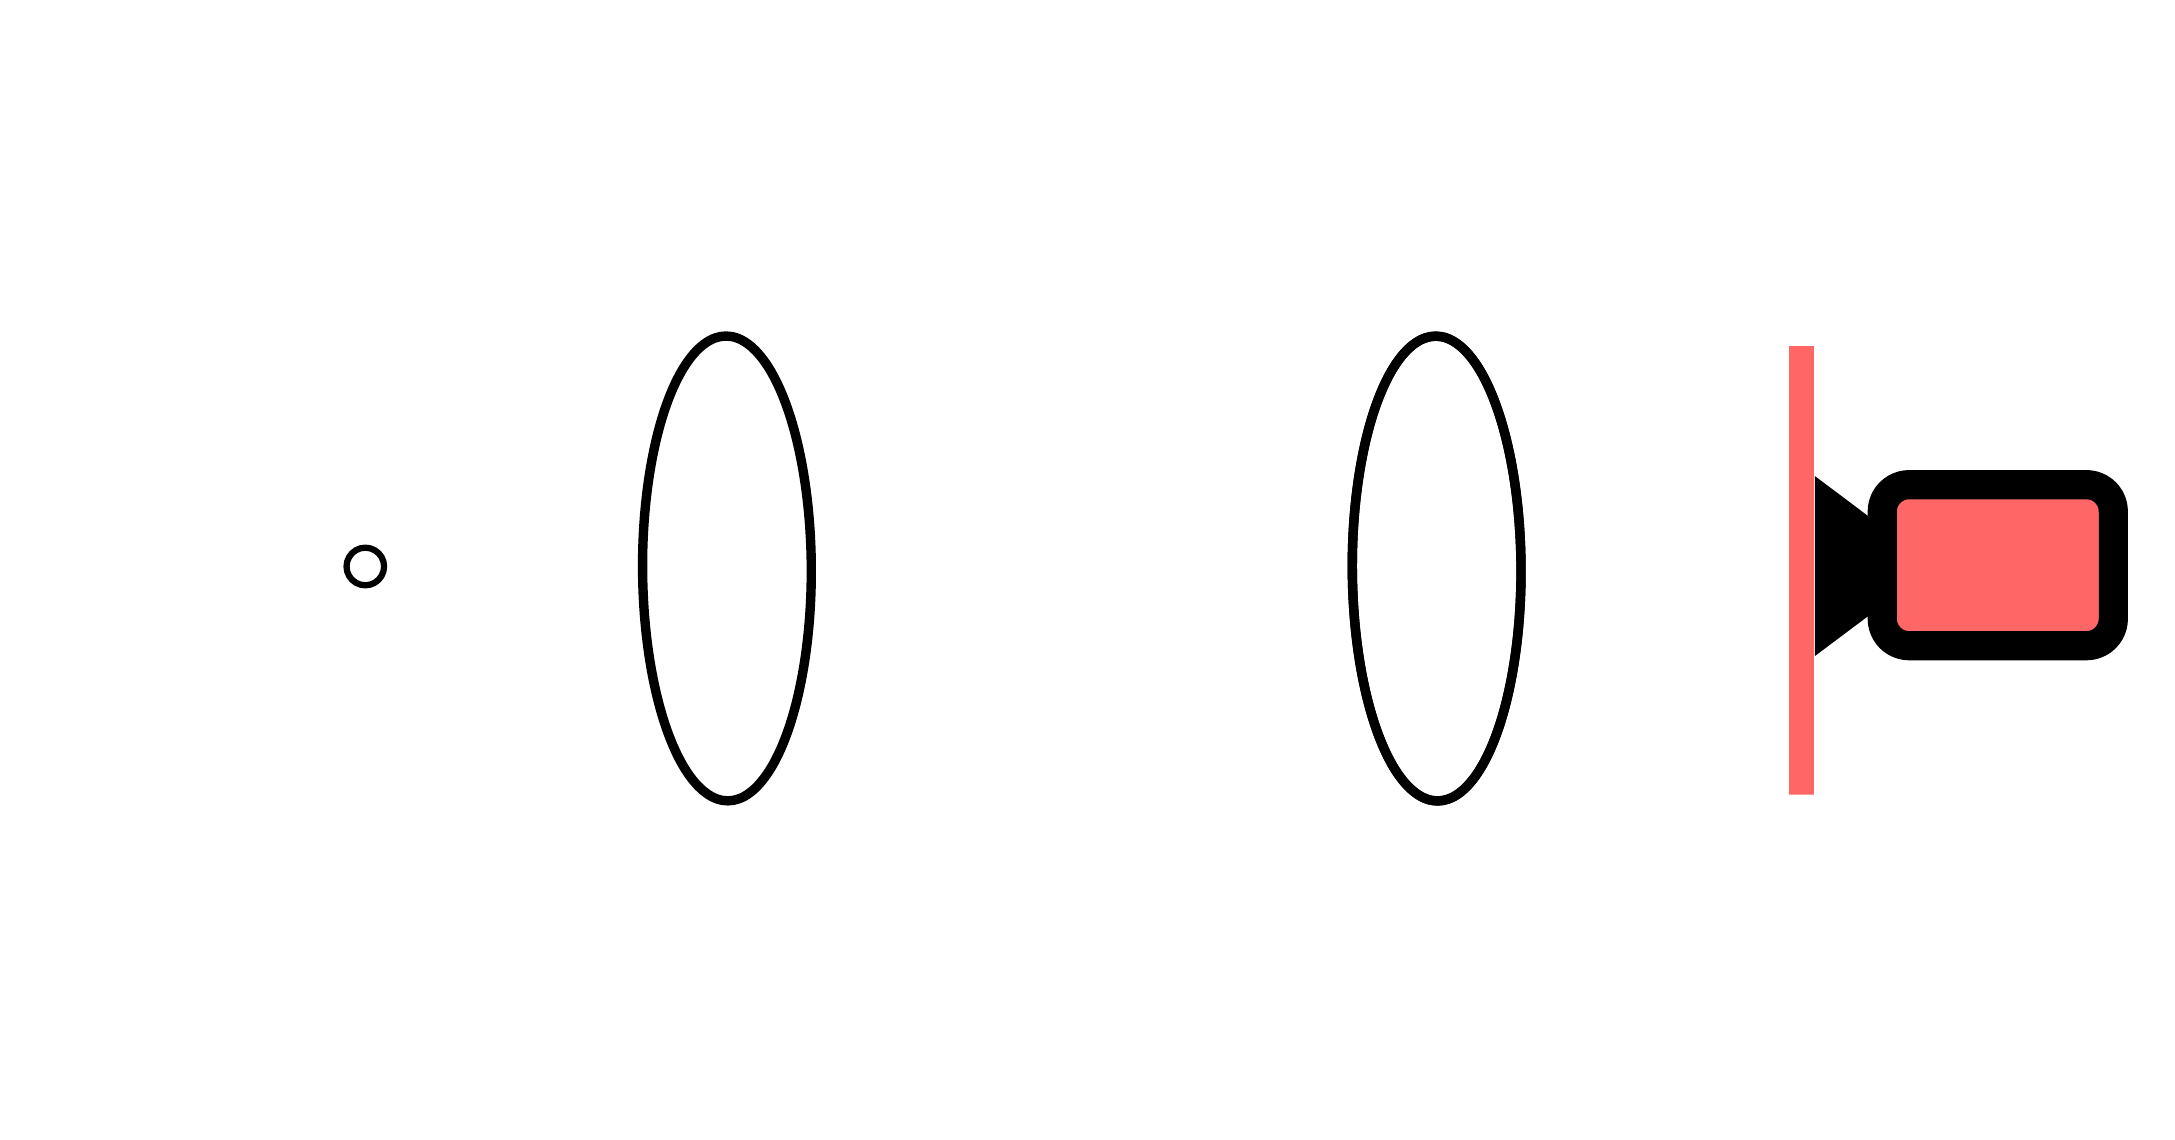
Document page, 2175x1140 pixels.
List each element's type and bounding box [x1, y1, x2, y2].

text_box [642, 336, 812, 801]
text_box [1814, 476, 1875, 657]
text_box [1882, 484, 2114, 646]
text_box [1357, 341, 1516, 796]
